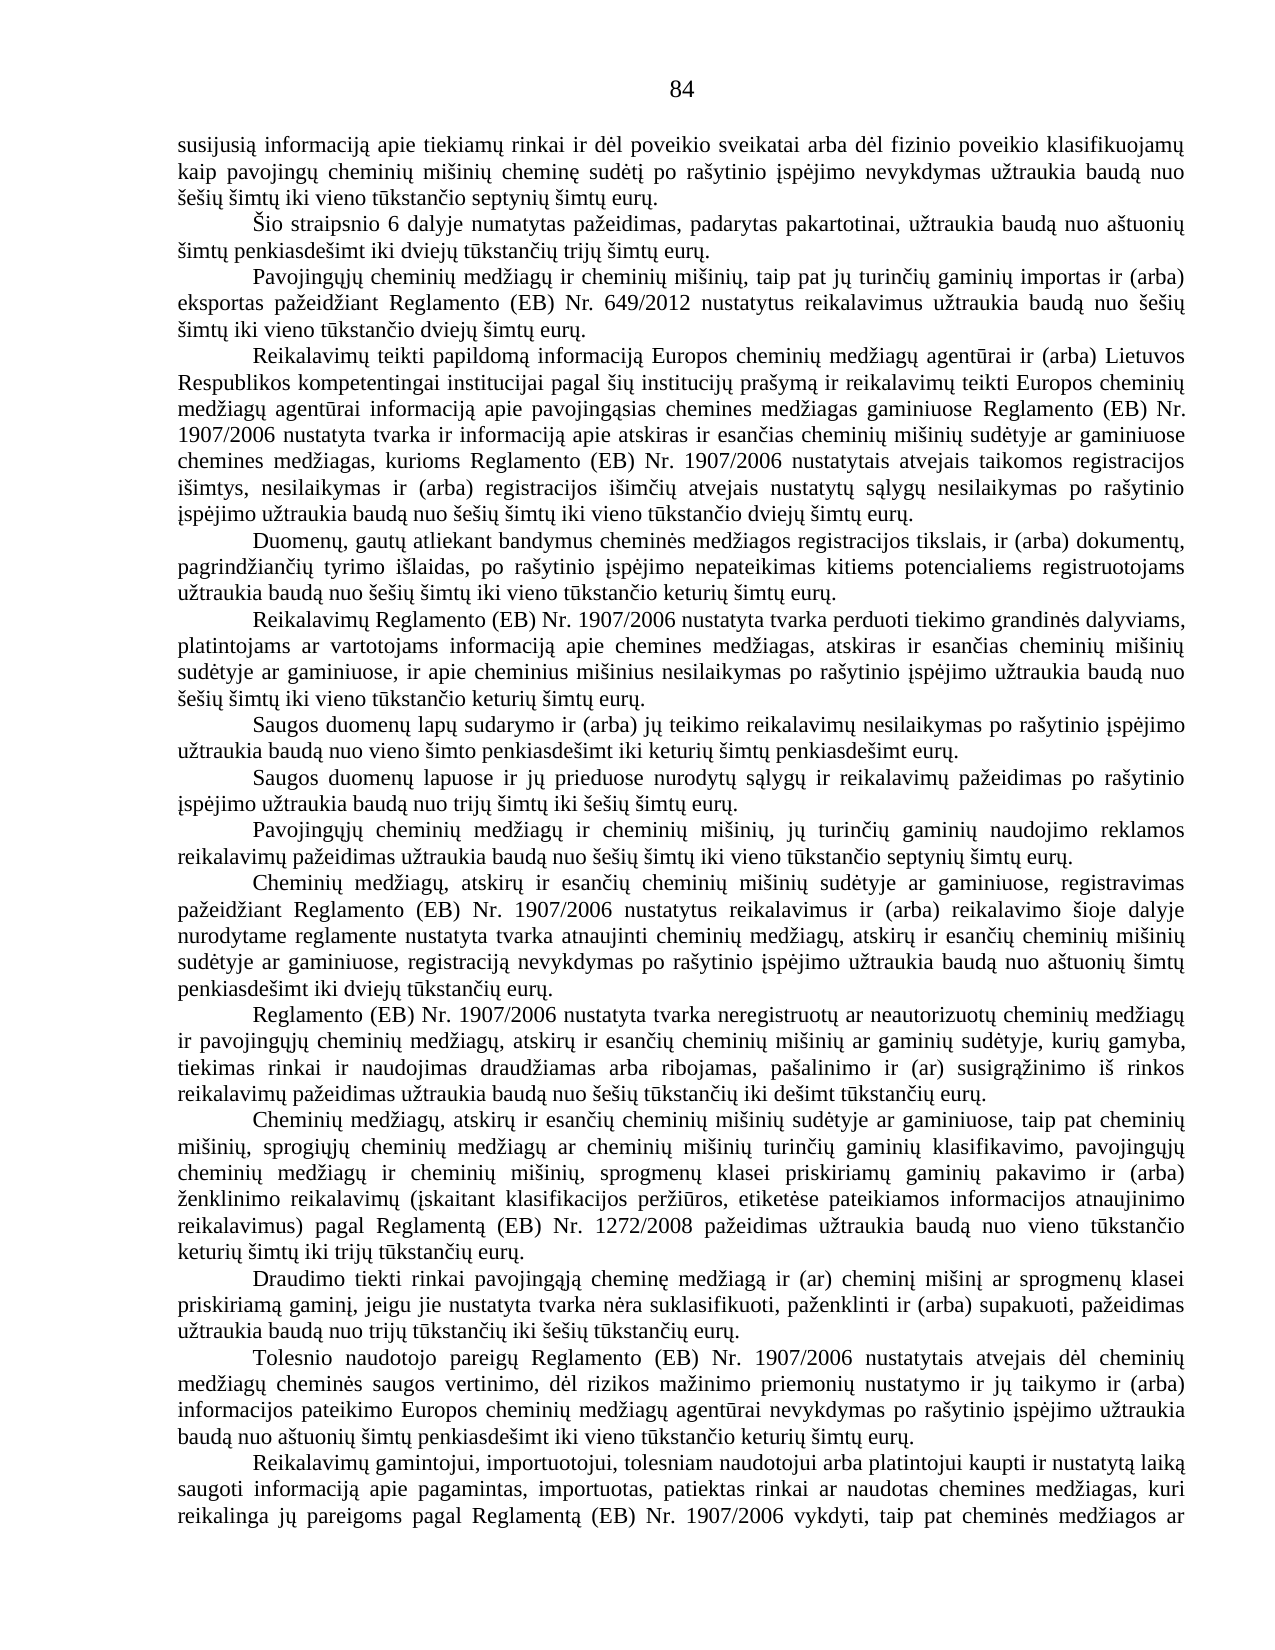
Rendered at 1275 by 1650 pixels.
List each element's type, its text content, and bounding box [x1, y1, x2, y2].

text Pavojingųjų cheminių medžiagų ir cheminių mišinių, taip pat jų turinčių gaminių importas ir (arba) eksportas pažeidžiant Reglamento (EB) Nr. 649/2012 nustatytus reikalavimus užtraukia baudą nuo šešių šimtų iki vieno tūkstančio dviejų šimtų eurų. [177, 263, 1186, 342]
text Šio straipsnio 6 dalyje numatytas pažeidimas, padarytas pakartotinai, užtraukia baudą nuo aštuonių šimtų penkiasdešimt iki dviejų tūkstančių trijų šimtų eurų. [177, 210, 1186, 263]
text Reikalavimų gamintojui, importuotojui, tolesniam naudotojui arba platintojui kaupti ir nustatytą laiką saugoti informaciją apie pagamintas, importuotas, patiektas rinkai ar naudotas chemines medžiagas, kuri reikalinga jų pareigoms pagal Reglamentą (EB) Nr. 1907/2006 vykdyti, taip pat cheminės medžiagos ar [177, 1449, 1186, 1528]
text Pavojingųjų cheminių medžiagų ir cheminių mišinių, jų turinčių gaminių naudojimo reklamos reikalavimų pažeidimas užtraukia baudą nuo šešių šimtų iki vieno tūkstančio septynių šimtų eurų. [177, 817, 1186, 869]
text Saugos duomenų lapuose ir jų prieduose nurodytų sąlygų ir reikalavimų pažeidimas po rašytinio įspėjimo užtraukia baudą nuo trijų šimtų iki šešių šimtų eurų. [177, 764, 1186, 817]
text Saugos duomenų lapų sudarymo ir (arba) jų teikimo reikalavimų nesilaikymas po rašytinio įspėjimo užtraukia baudą nuo vieno šimto penkiasdešimt iki keturių šimtų penkiasdešimt eurų. [177, 711, 1186, 764]
text Cheminių medžiagų, atskirų ir esančių cheminių mišinių sudėtyje ar gaminiuose, taip pat cheminių mišinių, sprogiųjų cheminių medžiagų ar cheminių mišinių turinčių gaminių klasifikavimo, pavojingųjų cheminių medžiagų ir cheminių mišinių, sprogmenų klasei priskiriamų gaminių pakavimo ir (arba) ženklinimo reikalavimų (įskaitant klasifikacijos peržiūros, etiketėse pateikiamos informacijos atnaujinimo reikalavimus) pagal Reglamentą (EB) Nr. 1272/2008 pažeidimas užtraukia baudą nuo vieno tūkstančio keturių šimtų iki trijų tūkstančių eurų. [177, 1106, 1186, 1264]
text susijusią informaciją apie tiekiamų rinkai ir dėl poveikio sveikatai arba dėl fizinio poveikio klasifikuojamų kaip pavojingų cheminių mišinių cheminę sudėtį po rašytinio įspėjimo nevykdymas užtraukia baudą nuo šešių šimtų iki vieno tūkstančio septynių šimtų eurų. [177, 131, 1186, 210]
text Reikalavimų teikti papildomą informaciją Europos cheminių medžiagų agentūrai ir (arba) Lietuvos Respublikos kompetentingai institucijai pagal šių institucijų prašymą ir reikalavimų teikti Europos cheminių medžiagų agentūrai informaciją apie pavojingąsias chemines medžiagas gaminiuose Reglamento (EB) Nr. 1907/2006 nustatyta tvarka ir informaciją apie atskiras ir esančias cheminių mišinių sudėtyje ar gaminiuose chemines medžiagas, kurioms Reglamento (EB) Nr. 1907/2006 nustatytais atvejais taikomos registracijos išimtys, nesilaikymas ir (arba) registracijos išimčių atvejais nustatytų sąlygų nesilaikymas po rašytinio įspėjimo užtraukia baudą nuo šešių šimtų iki vieno tūkstančio dviejų šimtų eurų. [177, 342, 1186, 527]
text Duomenų, gautų atliekant bandymus cheminės medžiagos registracijos tikslais, ir (arba) dokumentų, pagrindžiančių tyrimo išlaidas, po rašytinio įspėjimo nepateikimas kitiems potencialiems registruotojams užtraukia baudą nuo šešių šimtų iki vieno tūkstančio keturių šimtų eurų. [177, 527, 1186, 606]
text Tolesnio naudotojo pareigų Reglamento (EB) Nr. 1907/2006 nustatytais atvejais dėl cheminių medžiagų cheminės saugos vertinimo, dėl rizikos mažinimo priemonių nustatymo ir jų taikymo ir (arba) informacijos pateikimo Europos cheminių medžiagų agentūrai nevykdymas po rašytinio įspėjimo užtraukia baudą nuo aštuonių šimtų penkiasdešimt iki vieno tūkstančio keturių šimtų eurų. [177, 1344, 1186, 1449]
text Reglamento (EB) Nr. 1907/2006 nustatyta tvarka neregistruotų ar neautorizuotų cheminių medžiagų ir pavojingųjų cheminių medžiagų, atskirų ir esančių cheminių mišinių ar gaminių sudėtyje, kurių gamyba, tiekimas rinkai ir naudojimas draudžiamas arba ribojamas, pašalinimo ir (ar) susigrąžinimo iš rinkos reikalavimų pažeidimas užtraukia baudą nuo šešių tūkstančių iki dešimt tūkstančių eurų. [177, 1001, 1186, 1106]
text Draudimo tiekti rinkai pavojingąją cheminę medžiagą ir (ar) cheminį mišinį ar sprogmenų klasei priskiriamą gaminį, jeigu jie nustatyta tvarka nėra suklasifikuoti, paženklinti ir (arba) supakuoti, pažeidimas užtraukia baudą nuo trijų tūkstančių iki šešių tūkstančių eurų. [177, 1264, 1186, 1344]
text Reikalavimų Reglamento (EB) Nr. 1907/2006 nustatyta tvarka perduoti tiekimo grandinės dalyviams, platintojams ar vartotojams informaciją apie chemines medžiagas, atskiras ir esančias cheminių mišinių sudėtyje ar gaminiuose, ir apie cheminius mišinius nesilaikymas po rašytinio įspėjimo užtraukia baudą nuo šešių šimtų iki vieno tūkstančio keturių šimtų eurų. [177, 606, 1186, 711]
text Cheminių medžiagų, atskirų ir esančių cheminių mišinių sudėtyje ar gaminiuose, registravimas pažeidžiant Reglamento (EB) Nr. 1907/2006 nustatytus reikalavimus ir (arba) reikalavimo šioje dalyje nurodytame reglamente nustatyta tvarka atnaujinti cheminių medžiagų, atskirų ir esančių cheminių mišinių sudėtyje ar gaminiuose, registraciją nevykdymas po rašytinio įspėjimo užtraukia baudą nuo aštuonių šimtų penkiasdešimt iki dviejų tūkstančių eurų. [177, 869, 1186, 1001]
